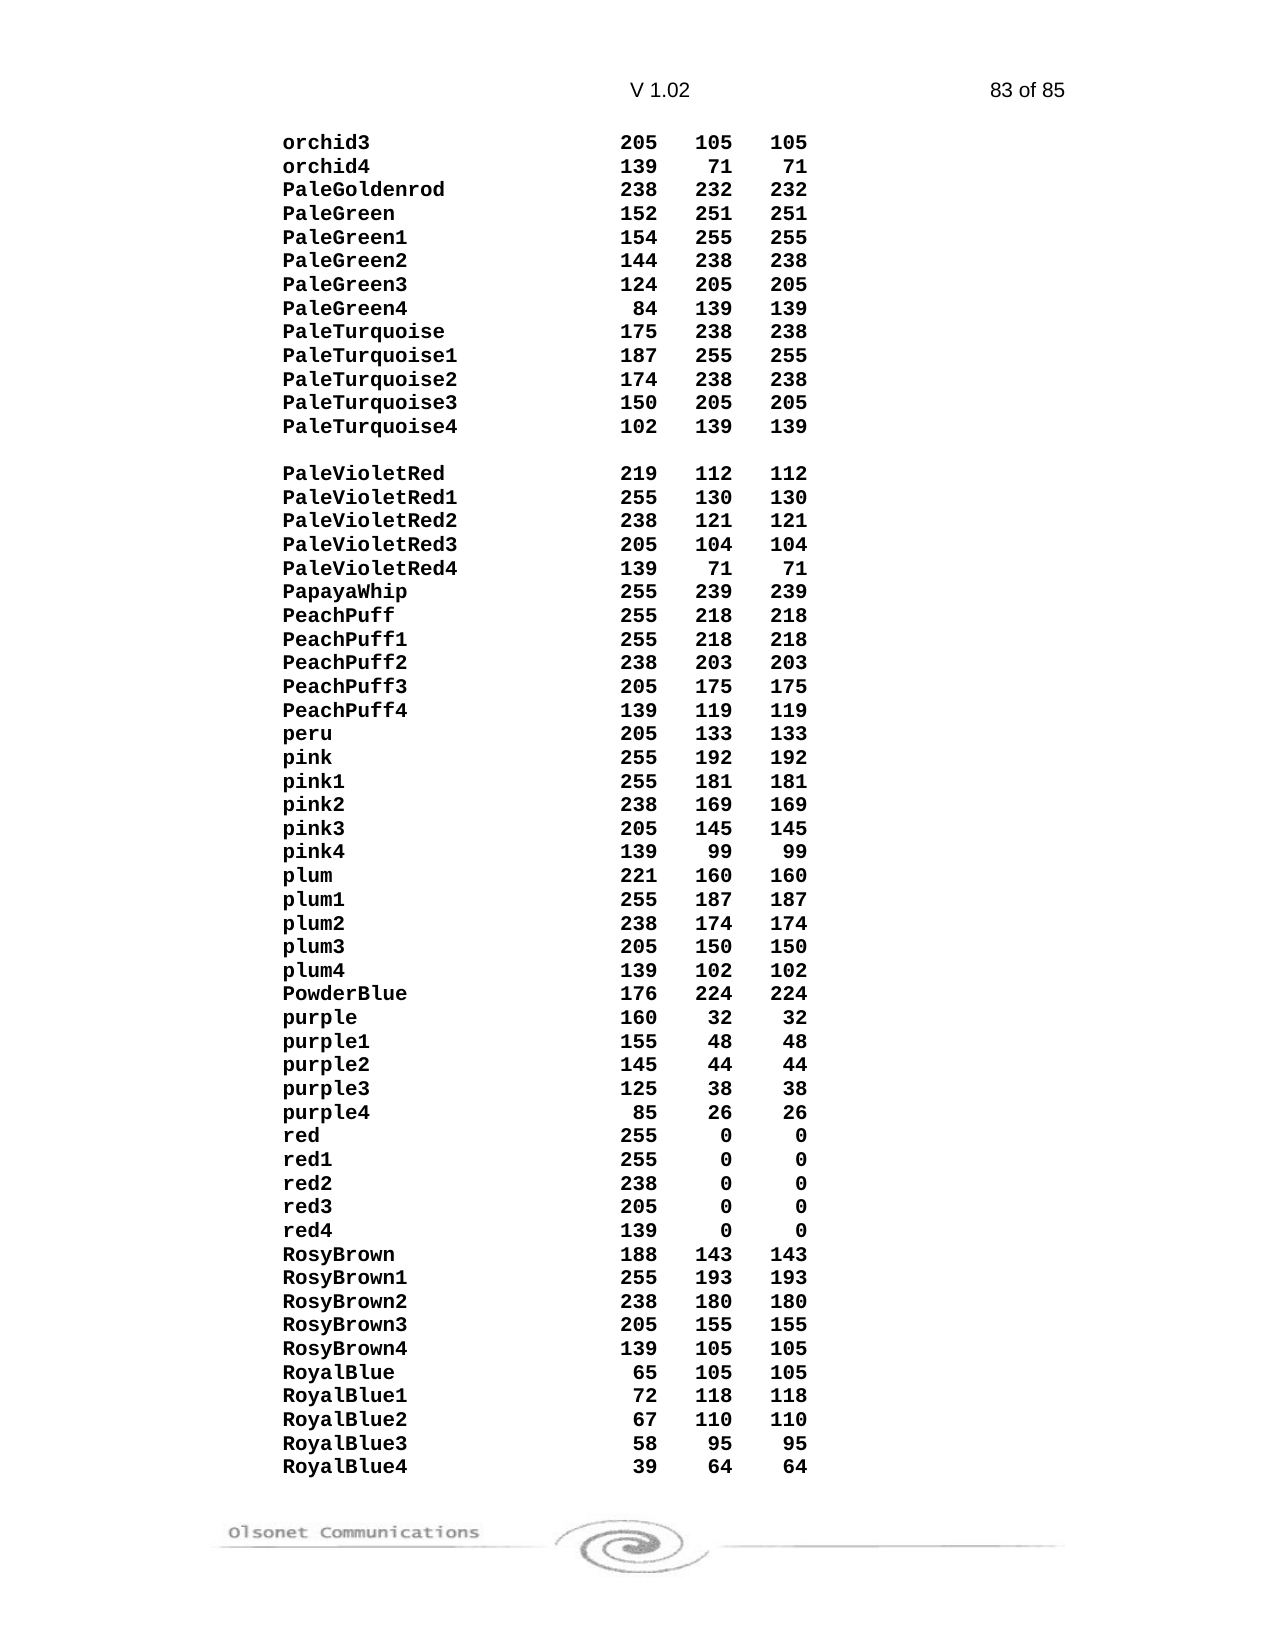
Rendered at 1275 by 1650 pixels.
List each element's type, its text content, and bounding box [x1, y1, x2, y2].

text red2 238 0 0 [282, 1173, 1065, 1196]
text purple3 125 38 38 [282, 1078, 1065, 1102]
text red3 205 0 0 [282, 1196, 1065, 1220]
text RoyalBlue 65 105 105 [282, 1362, 1065, 1385]
text RoyalBlue2 67 110 110 [282, 1409, 1065, 1433]
text red1 255 0 0 [282, 1149, 1065, 1173]
text PaleTurquoise2 174 238 238 [282, 369, 1065, 392]
text PaleVioletRed1 255 130 130 [282, 487, 1065, 511]
text PeachPuff 255 218 218 [282, 605, 1065, 629]
text RosyBrown1 255 193 193 [282, 1267, 1065, 1291]
text purple 160 32 32 [282, 1007, 1065, 1031]
text plum 221 160 160 [282, 865, 1065, 889]
text PapayaWhip 255 239 239 [282, 581, 1065, 605]
text PowderBlue 176 224 224 [282, 983, 1065, 1007]
text plum1 255 187 187 [282, 889, 1065, 912]
text PaleVioletRed3 205 104 104 [282, 534, 1065, 558]
text PaleGreen 152 251 251 [282, 203, 1065, 227]
text RoyalBlue3 58 95 95 [282, 1433, 1065, 1456]
text red 255 0 0 [282, 1125, 1065, 1149]
text purple4 85 26 26 [282, 1102, 1065, 1125]
text plum2 238 174 174 [282, 912, 1065, 936]
text pink1 255 181 181 [282, 771, 1065, 794]
text PaleGreen3 124 205 205 [282, 274, 1065, 298]
text purple2 145 44 44 [282, 1054, 1065, 1078]
text pink4 139 99 99 [282, 842, 1065, 865]
text PeachPuff3 205 175 175 [282, 676, 1065, 700]
text PaleTurquoise3 150 205 205 [282, 392, 1065, 416]
text purple1 155 48 48 [282, 1031, 1065, 1054]
text PaleGreen4 84 139 139 [282, 298, 1065, 321]
text PeachPuff2 238 203 203 [282, 652, 1065, 676]
text RosyBrown2 238 180 180 [282, 1291, 1065, 1314]
text orchid4 139 71 71 [282, 156, 1065, 179]
text pink 255 192 192 [282, 747, 1065, 771]
text PeachPuff4 139 119 119 [282, 700, 1065, 723]
text RoyalBlue4 39 64 64 [282, 1456, 1065, 1480]
text PaleGreen1 154 255 255 [282, 227, 1065, 250]
text PaleTurquoise4 102 139 139 [282, 416, 1065, 439]
text RosyBrown 188 143 143 [282, 1243, 1065, 1267]
text orchid3 205 105 105 [282, 132, 1065, 156]
text PaleTurquoise 175 238 238 [282, 321, 1065, 345]
text red4 139 0 0 [282, 1220, 1065, 1243]
picture [210, 1504, 1065, 1596]
text RosyBrown4 139 105 105 [282, 1338, 1065, 1362]
text pink2 238 169 169 [282, 794, 1065, 818]
text plum4 139 102 102 [282, 960, 1065, 983]
text PaleVioletRed2 238 121 121 [282, 511, 1065, 534]
text PaleGreen2 144 238 238 [282, 250, 1065, 274]
text peru 205 133 133 [282, 723, 1065, 747]
text PaleVioletRed 219 112 112 [282, 463, 1065, 487]
text RosyBrown3 205 155 155 [282, 1314, 1065, 1338]
text RoyalBlue1 72 118 118 [282, 1385, 1065, 1409]
text PeachPuff1 255 218 218 [282, 629, 1065, 652]
text PaleVioletRed4 139 71 71 [282, 558, 1065, 581]
text PaleTurquoise1 187 255 255 [282, 345, 1065, 369]
text pink3 205 145 145 [282, 818, 1065, 842]
text PaleGoldenrod 238 232 232 [282, 179, 1065, 203]
text plum3 205 150 150 [282, 936, 1065, 960]
